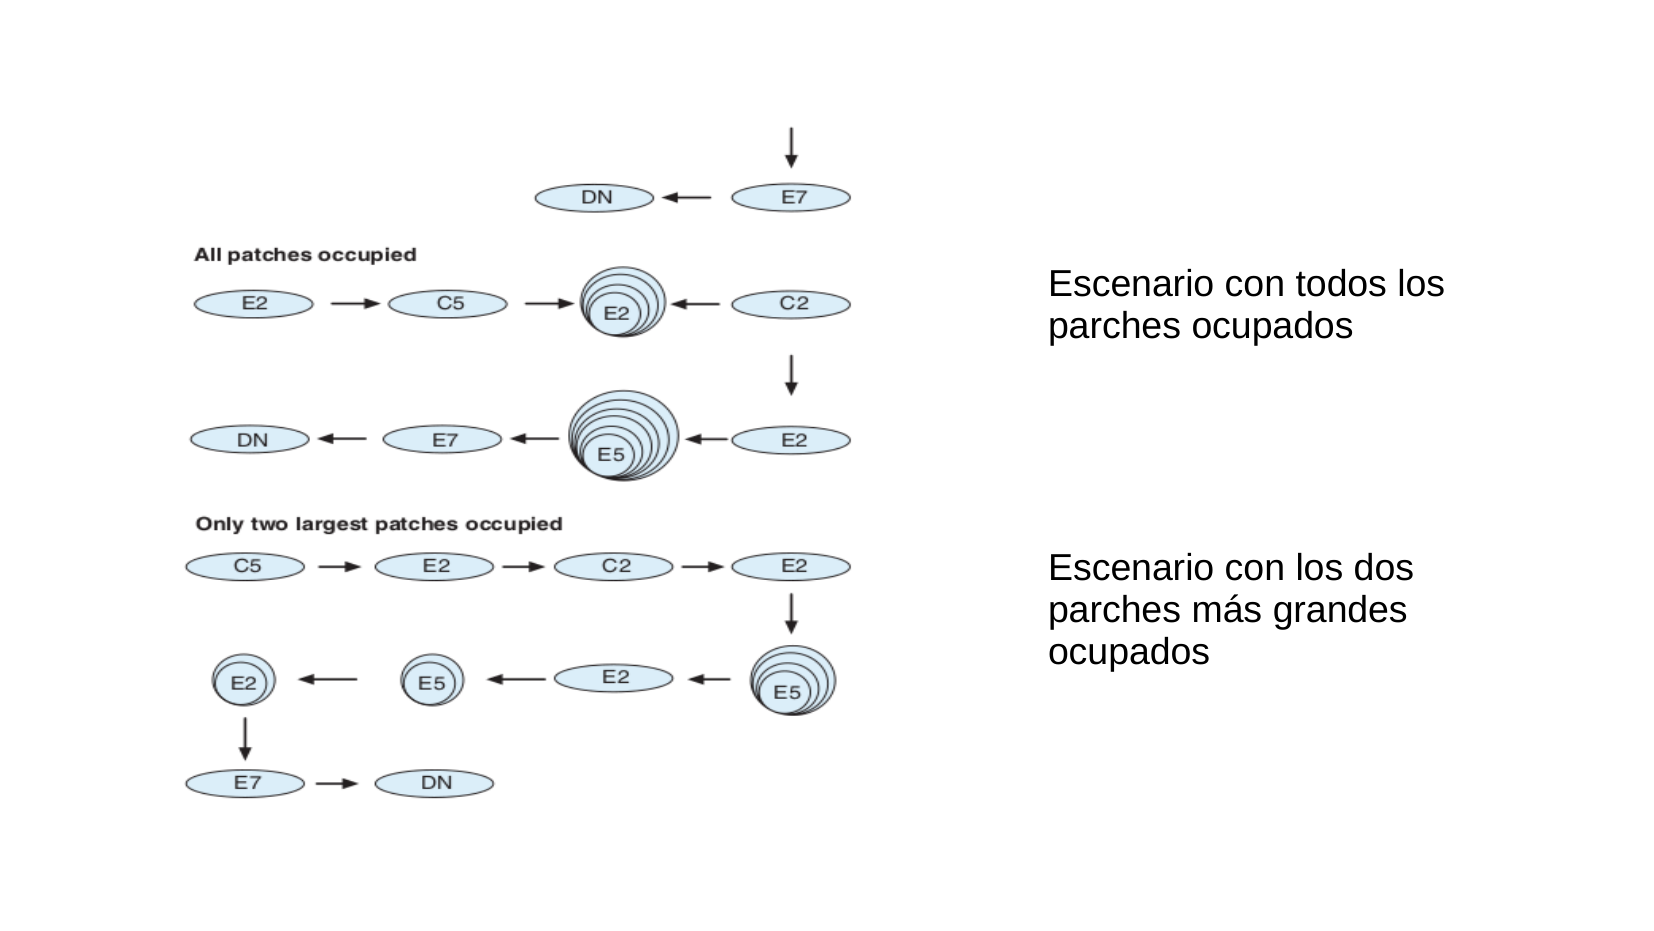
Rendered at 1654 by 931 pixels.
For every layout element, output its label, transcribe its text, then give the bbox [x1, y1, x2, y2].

text_box Escenario con todos los parches ocupados [1033, 255, 1506, 355]
picture [129, 118, 886, 827]
text_box Escenario con los dos parches más grandes ocupados [1033, 539, 1506, 680]
